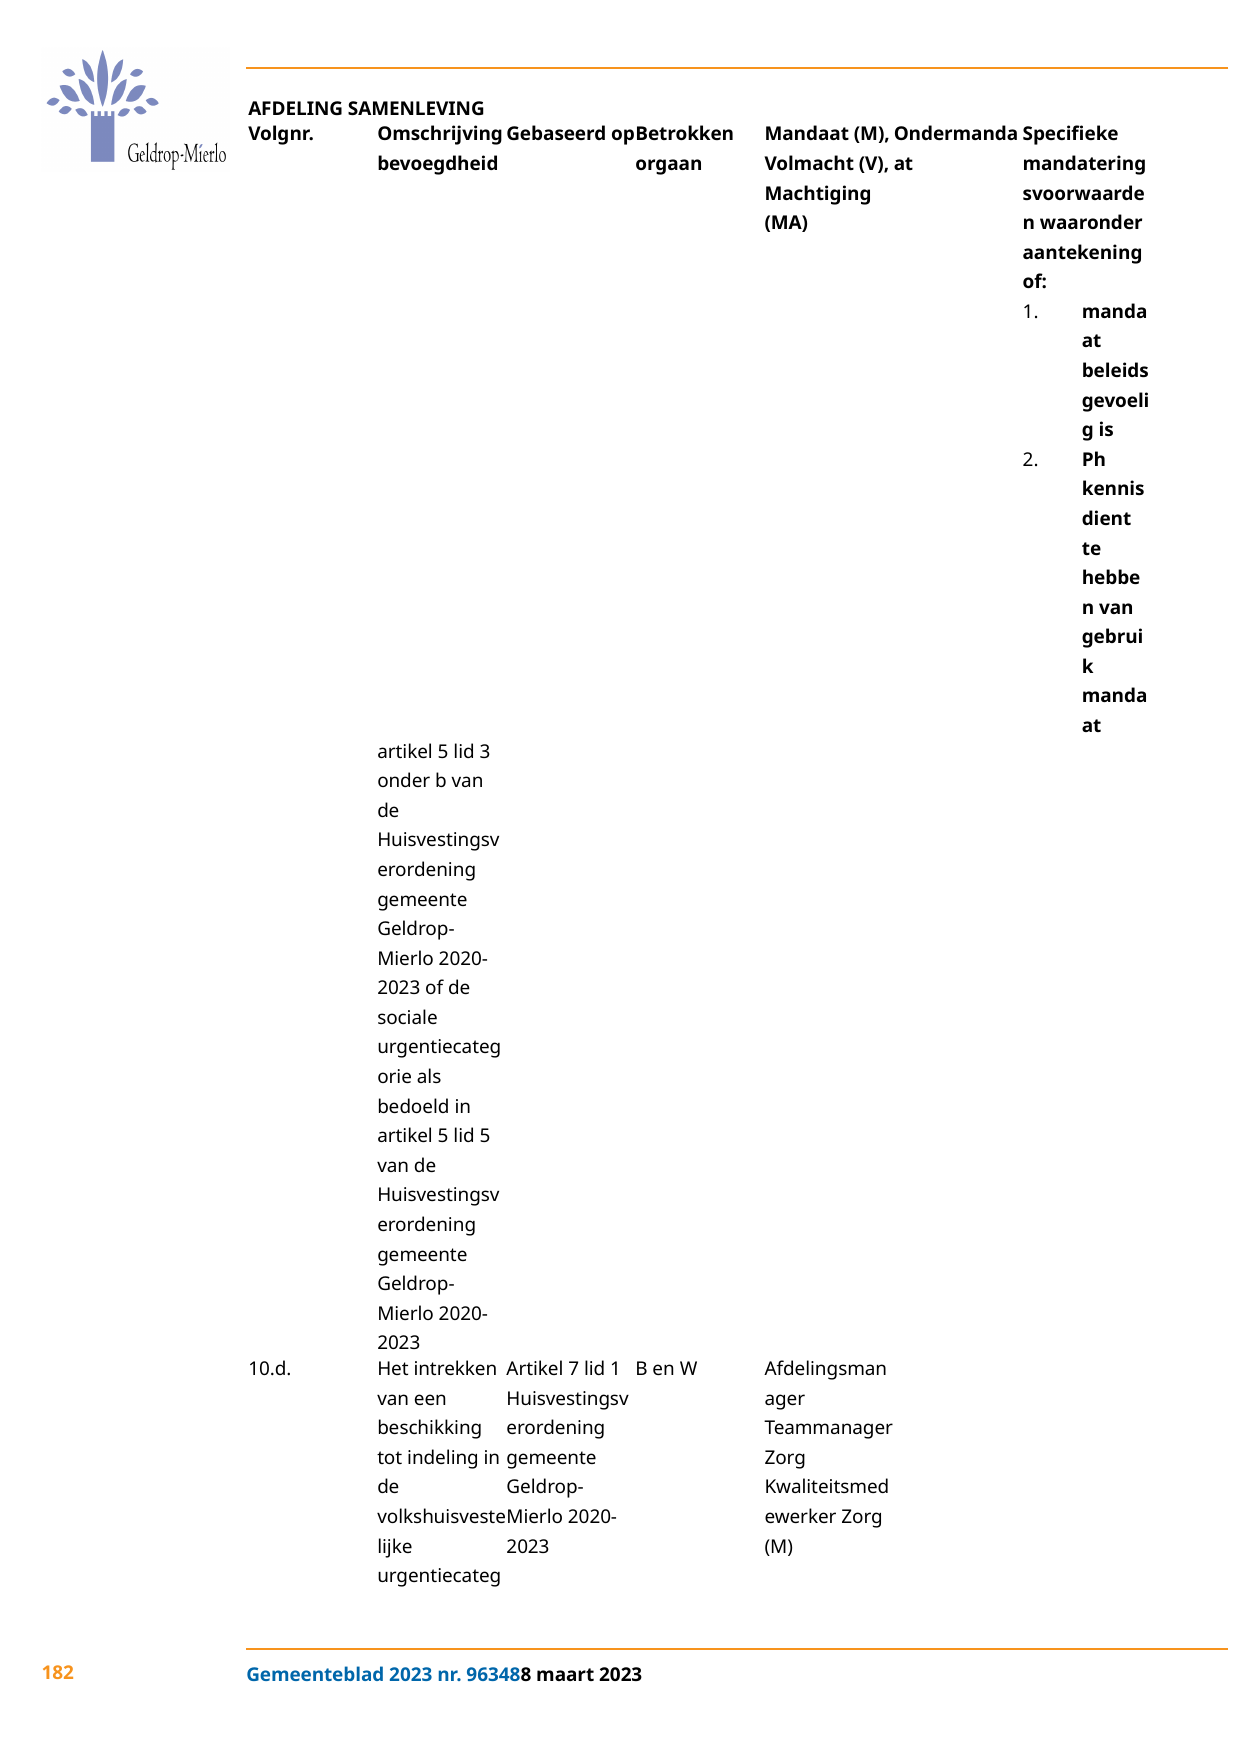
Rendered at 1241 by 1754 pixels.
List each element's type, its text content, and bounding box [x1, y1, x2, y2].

table_cell [635, 738, 764, 1355]
table_cell artikel 5 lid 3 onder b van de Huisvestingsverordening gemeente Geldrop-Mierlo 2020-2023 of de sociale urgentiecategorie als bedoeld in artikel 5 lid 5 van de Huisvestingsverordening gemeente Geldrop-Mierlo 2020-2023 [377, 738, 506, 1355]
table_cell 10.d. [248, 1355, 377, 1588]
picture [41, 47, 231, 172]
table_cell [506, 738, 635, 1355]
table_cell [1023, 1355, 1152, 1588]
table_cell [764, 738, 893, 1355]
table_cell Artikel 7 lid 1 Huisvestingsverordening gemeente Geldrop-Mierlo 2020-2023 [506, 1355, 635, 1588]
table_cell Specifieke mandateringsvoorwaarden waaronder aantekening of: mandaat beleidsgevoelig is Ph kennis dient te hebben van gebruik mandaat [1023, 121, 1152, 738]
table_cell [894, 738, 1022, 1355]
table_cell Afdelingsmanager Teammanager Zorg Kwaliteitsmedewerker Zorg (M) [764, 1355, 893, 1588]
table_cell Ondermandaat [894, 121, 1022, 738]
table_cell Volgnr. [248, 121, 377, 738]
table_cell Betrokken orgaan [635, 121, 764, 738]
table_cell Gebaseerd op [506, 121, 635, 738]
table_cell Omschrijving bevoegdheid [377, 121, 506, 738]
table_header AFDELING SAMENLEVING [248, 95, 1152, 121]
table_cell [1023, 738, 1152, 1355]
table_cell B en W [635, 1355, 764, 1588]
table_cell [248, 738, 377, 1355]
table_cell [894, 1355, 1022, 1588]
table_cell Het intrekken van een beschikking tot indeling in de volkshuisvestelijke urgentiecateg [377, 1355, 506, 1588]
table_cell Mandaat (M), Volmacht (V), Machtiging (MA) [764, 121, 893, 738]
